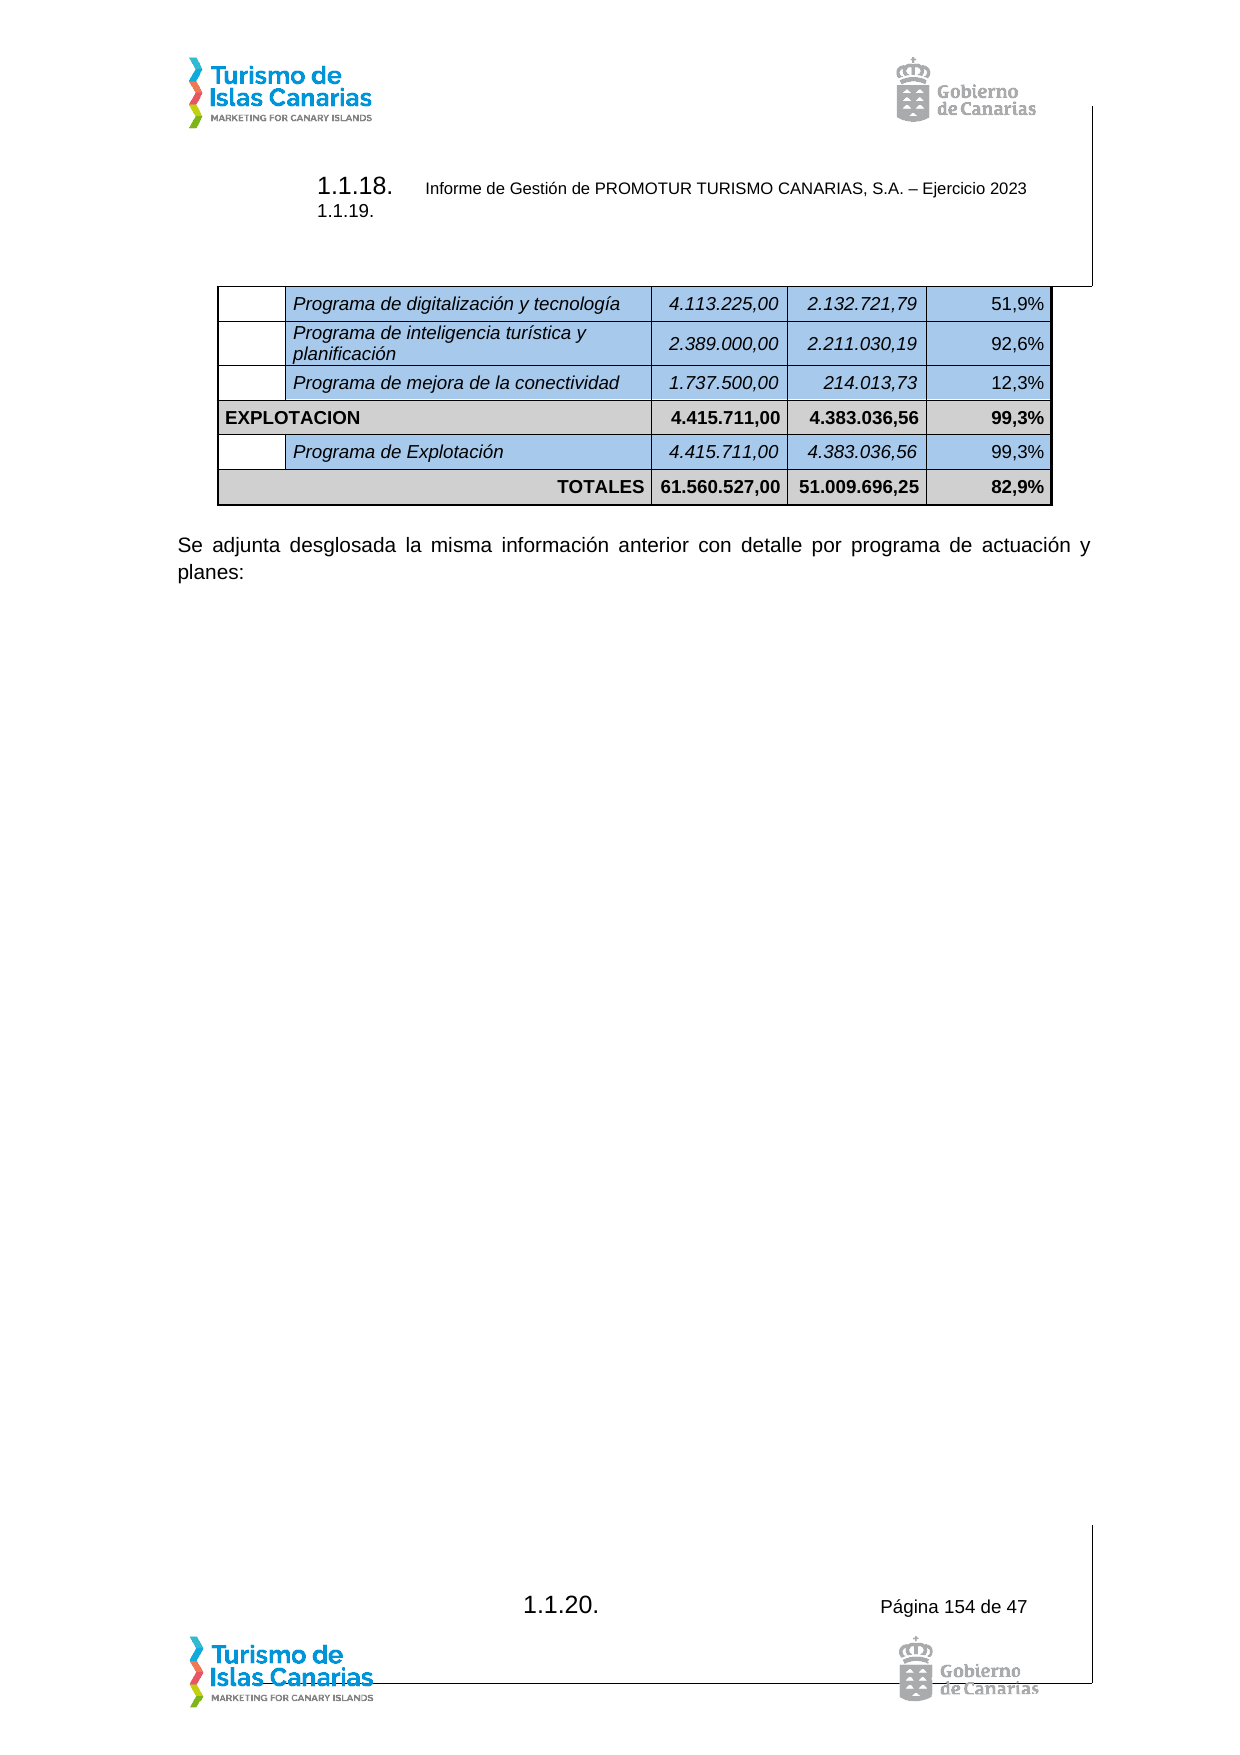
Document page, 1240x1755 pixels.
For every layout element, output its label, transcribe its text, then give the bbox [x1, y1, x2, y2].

table_cell [219, 366, 285, 399]
table_cell 4.383.036,56 [788, 435, 926, 469]
table_cell 2.132.721,79 [788, 287, 926, 321]
table_cell 12,3% [927, 366, 1050, 399]
table_cell [219, 435, 285, 469]
table_cell 4.113.225,00 [652, 287, 787, 321]
table_cell 99,3% [927, 435, 1050, 469]
table_cell Programa de inteligencia turística y planificación [286, 322, 651, 365]
table_cell 4.415.711,00 [652, 435, 787, 469]
table_cell Programa de mejora de la conectividad [286, 366, 651, 399]
text Se adjunta desglosada la misma información anterior con detalle por programa de actuación y planes: [177, 531, 1092, 585]
table_cell 51.009.696,25 [788, 470, 926, 504]
table_cell 82,9% [927, 470, 1050, 504]
table_cell TOTALES [219, 470, 651, 504]
table_cell 61.560.527,00 [652, 470, 787, 504]
table_cell 4.415.711,00 [652, 401, 787, 434]
table_cell [219, 287, 285, 321]
table_cell Programa de digitalización y tecnología [286, 287, 651, 321]
table_cell 2.389.000,00 [652, 322, 787, 365]
table_cell 214.013,73 [788, 366, 926, 399]
table_cell [219, 322, 285, 365]
table_cell 4.383.036,56 [788, 401, 926, 434]
table_cell 51,9% [927, 287, 1050, 321]
table_cell 1.737.500,00 [652, 366, 787, 399]
table_cell 99,3% [927, 401, 1050, 434]
table_cell 2.211.030,19 [788, 322, 926, 365]
table_cell Programa de Explotación [286, 435, 651, 469]
table_cell EXPLOTACION [219, 401, 651, 434]
table_cell 92,6% [927, 322, 1050, 365]
